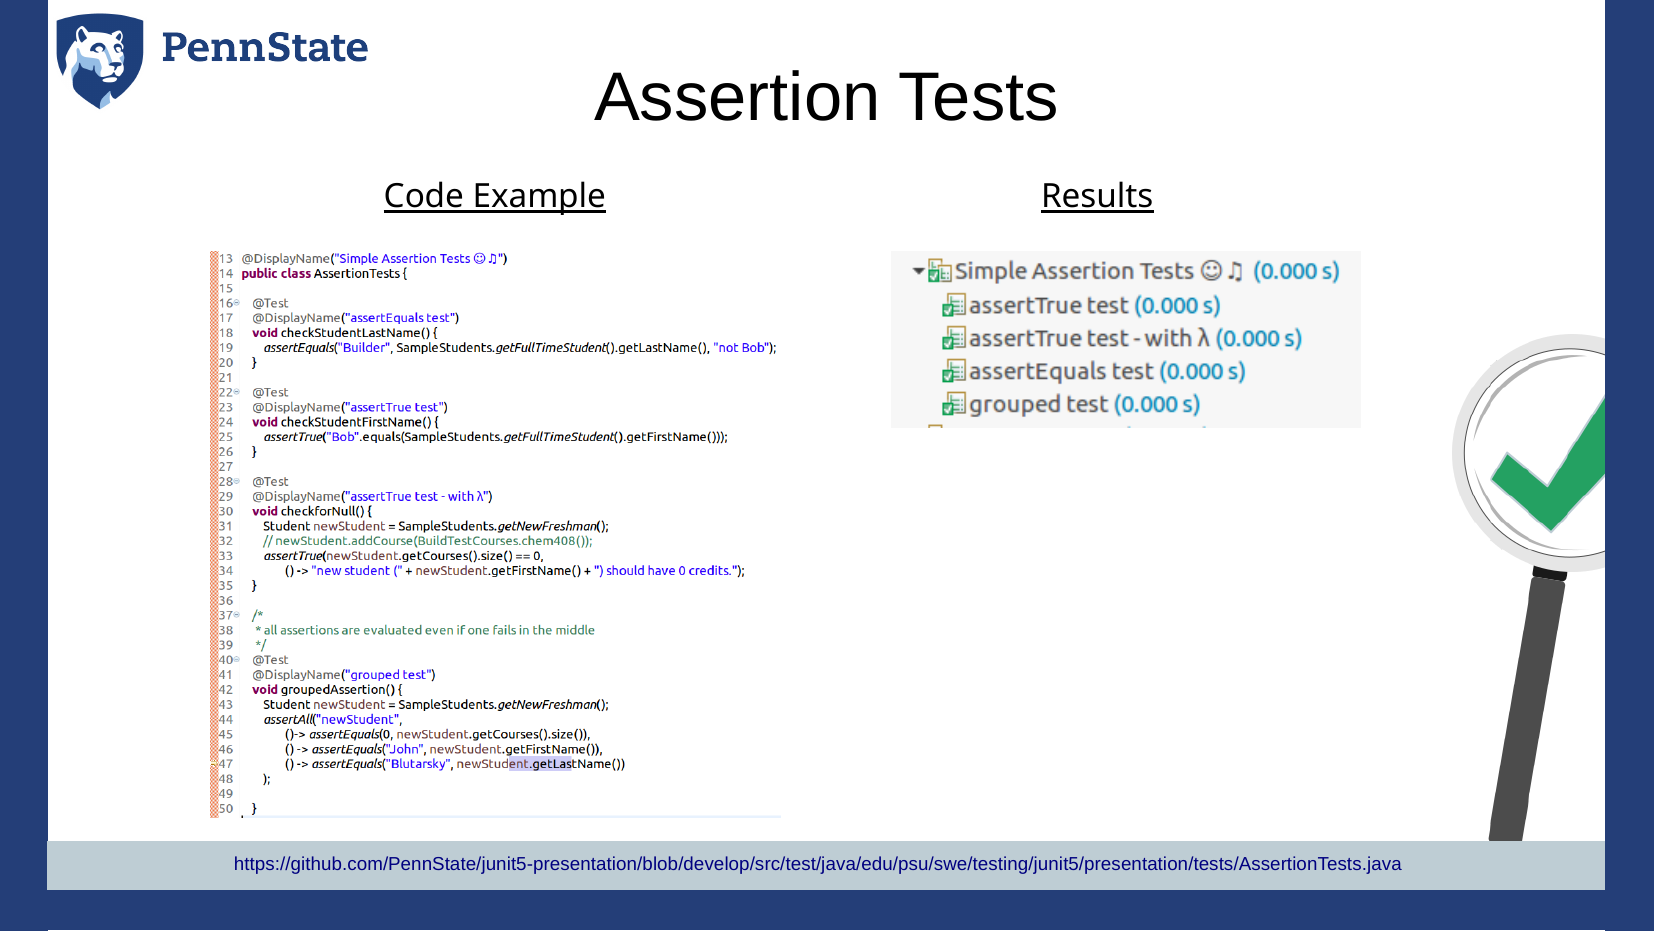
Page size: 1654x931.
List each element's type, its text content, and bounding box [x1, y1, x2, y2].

title Assertion Tests [61, 19, 1592, 175]
title https://github.com/PennState/junit5-presentation/blob/develop/src/test/java/edu/psu/swe/testing/junit5/presentation/tests/AssertionTests.java [210, 806, 1426, 896]
title Code Example [345, 175, 646, 226]
title Results [947, 165, 1248, 226]
picture [891, 251, 1361, 428]
picture [210, 251, 781, 806]
picture [1452, 334, 1605, 841]
picture [48, 0, 411, 152]
